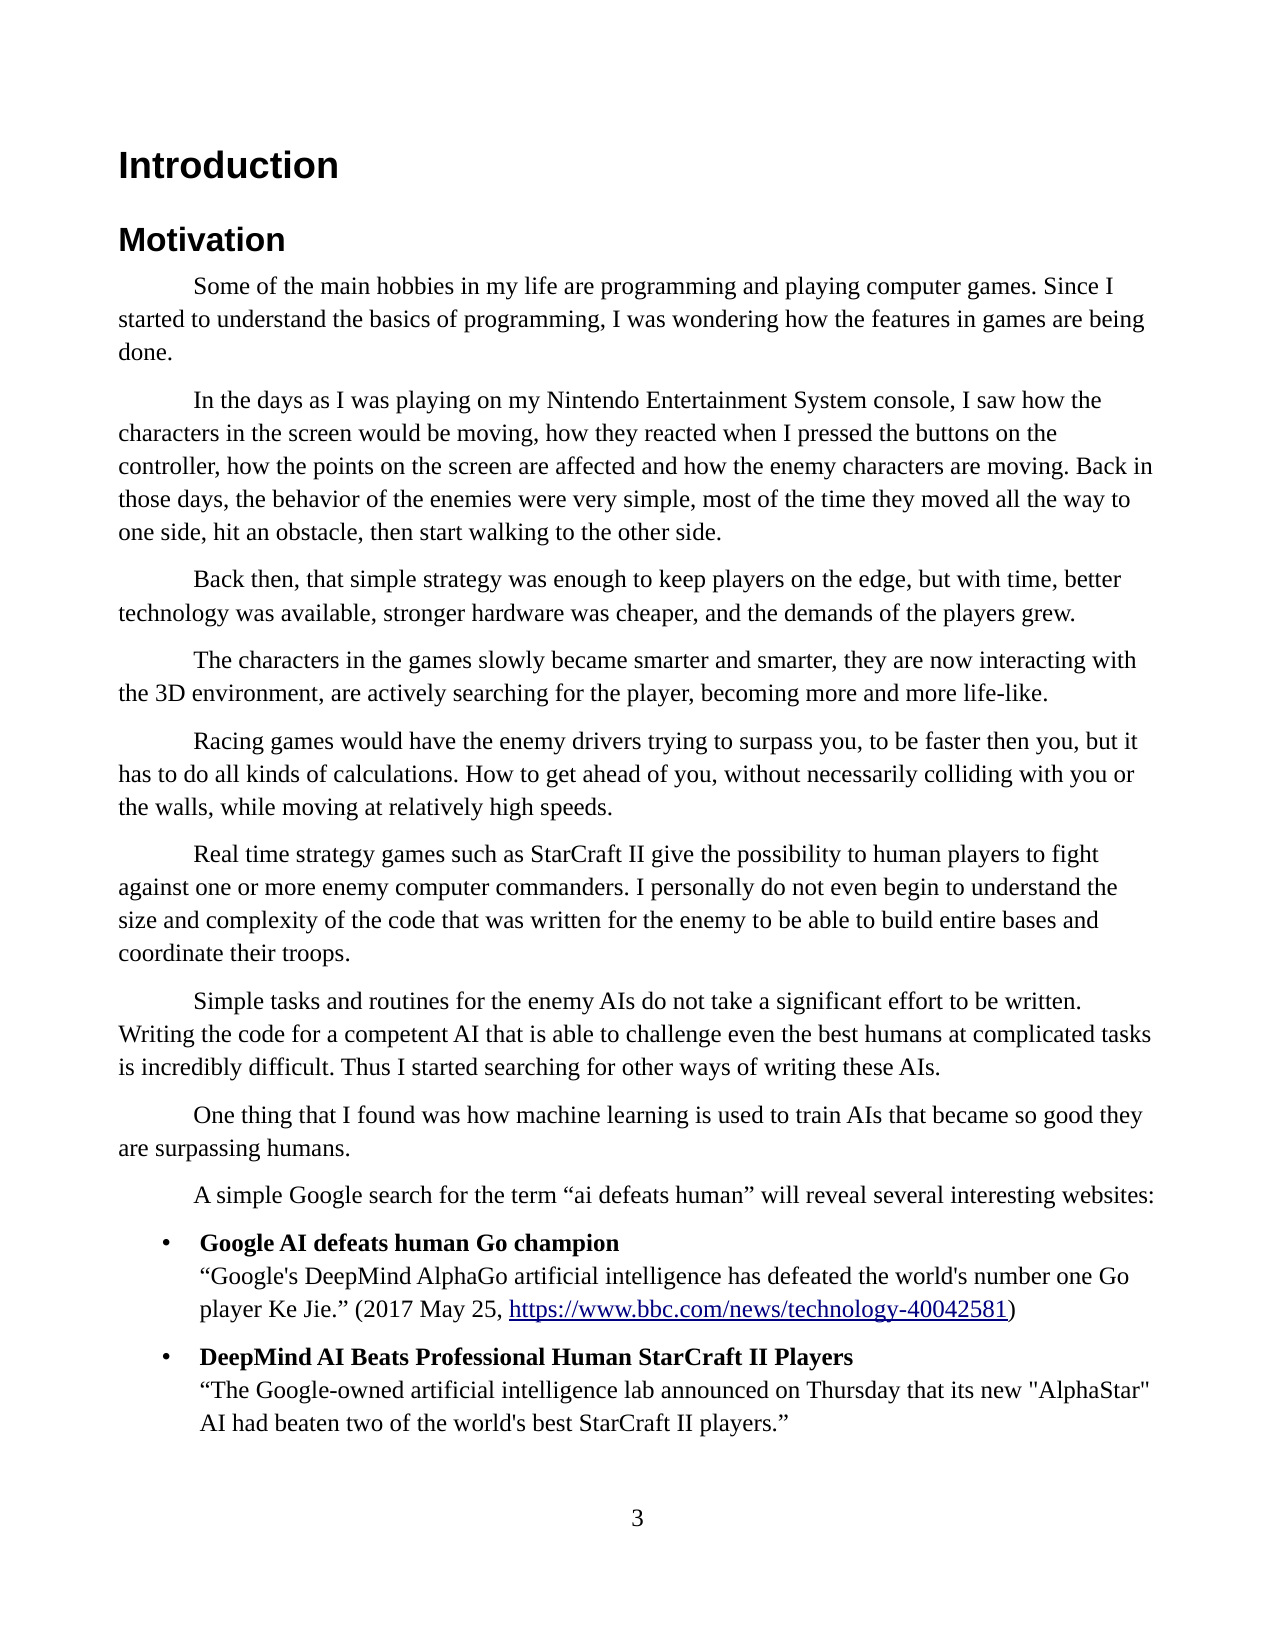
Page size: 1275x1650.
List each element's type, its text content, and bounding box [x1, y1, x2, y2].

text Back then, that simple strategy was enough to keep players on the edge, but with time, better technology was available, stronger hardware was cheaper, and the demands of the players grew. [118, 564, 1157, 626]
text The characters in the games slowly became smarter and smarter, they are now interacting with the 3D environment, are actively searching for the player, becoming more and more life-like. [118, 645, 1157, 707]
text Simple tasks and routines for the enemy AIs do not take a significant effort to be written. Writing the code for a competent AI that is able to challenge even the best humans at complicated tasks is incredibly difficult. Thus I started searching for other ways of writing these AIs. [118, 986, 1157, 1081]
subtitle Motivation [118, 220, 1157, 259]
text A simple Google search for the term “ai defeats human” will reveal several interesting websites: [118, 1180, 1157, 1209]
list DeepMind AI Beats Professional Human StarCraft II Players “The Google-owned artificial intelligence lab announced on Thursday that its new "AlphaStar" AI had beaten two of the world's best StarCraft II players.” [162, 1342, 1157, 1436]
text One thing that I found was how machine learning is used to train AIs that became so good they are surpassing humans. [118, 1100, 1157, 1162]
list Google AI defeats human Go champion “Google's DeepMind AlphaGo artificial intelligence has defeated the world's number one Go player Ke Jie.” (2017 May 25, https://www.bbc.com/news/technology-40042581) [162, 1228, 1157, 1323]
text Racing games would have the enemy drivers trying to surpass you, to be faster then you, but it has to do all kinds of calculations. How to get ahead of you, without necessarily colliding with you or the walls, while moving at relatively high speeds. [118, 726, 1157, 821]
text Some of the main hobbies in my life are programming and playing computer games. Since I started to understand the basics of programming, I was wondering how the features in games are being done. [118, 271, 1157, 366]
subtitle Introduction [118, 143, 1157, 187]
text In the days as I was playing on my Nintendo Entertainment System console, I saw how the characters in the screen would be moving, how they reacted when I pressed the buttons on the controller, how the points on the screen are affected and how the enemy characters are moving. Back in those days, the behavior of the enemies were very simple, most of the time they moved all the way to one side, hit an obstacle, then start walking to the other side. [118, 385, 1157, 546]
text Real time strategy games such as StarCraft II give the possibility to human players to fight against one or more enemy computer commanders. I personally do not even begin to understand the size and complexity of the code that was written for the enemy to be able to build entire bases and coordinate their troops. [118, 839, 1157, 967]
